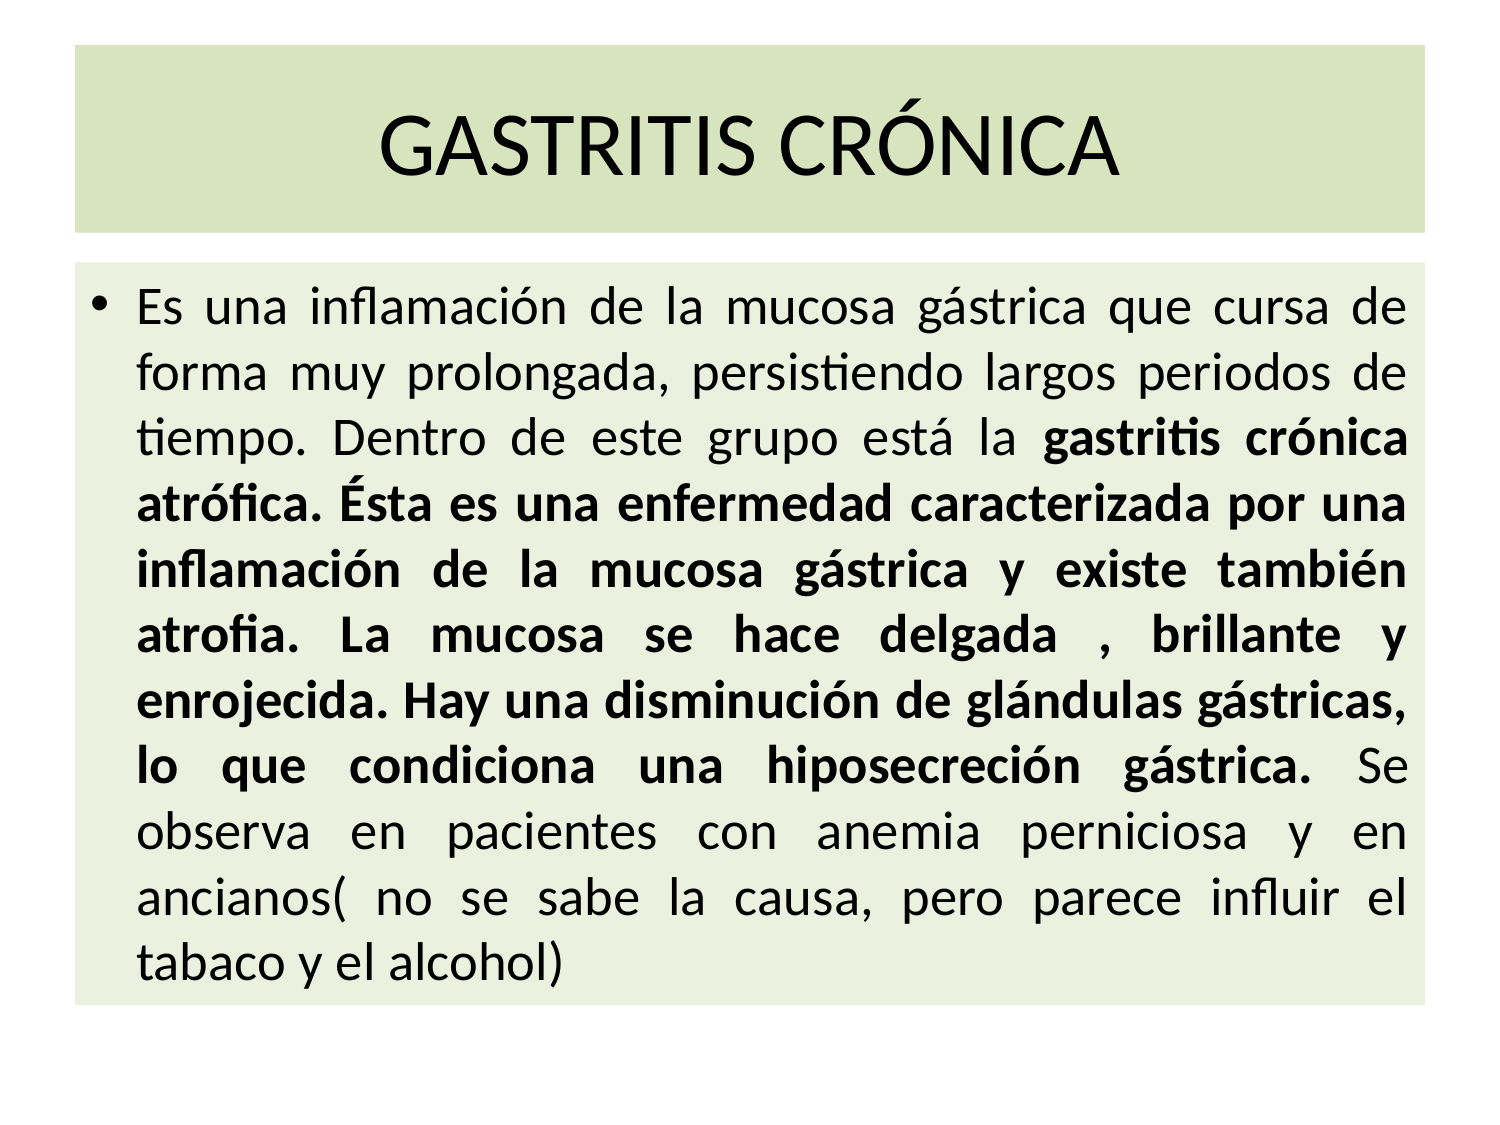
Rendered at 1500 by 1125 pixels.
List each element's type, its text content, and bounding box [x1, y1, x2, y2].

title GASTRITIS CRÓNICA [75, 45, 1425, 233]
list Es una inflamación de la mucosa gástrica que cursa de forma muy prolongada, persistiendo largos periodos de tiempo. Dentro de este grupo está la gastritis crónica atrófica. Ésta es una enfermedad caracterizada por una inflamación de la mucosa gástrica y existe también atrofia. La mucosa se hace delgada , brillante y enrojecida. Hay una disminución de glándulas gástricas, lo que condiciona una hiposecreción gástrica. Se observa en pacientes con anemia perniciosa y en ancianos( no se sabe la causa, pero parece influir el tabaco y el alcohol) [75, 262, 1425, 1005]
